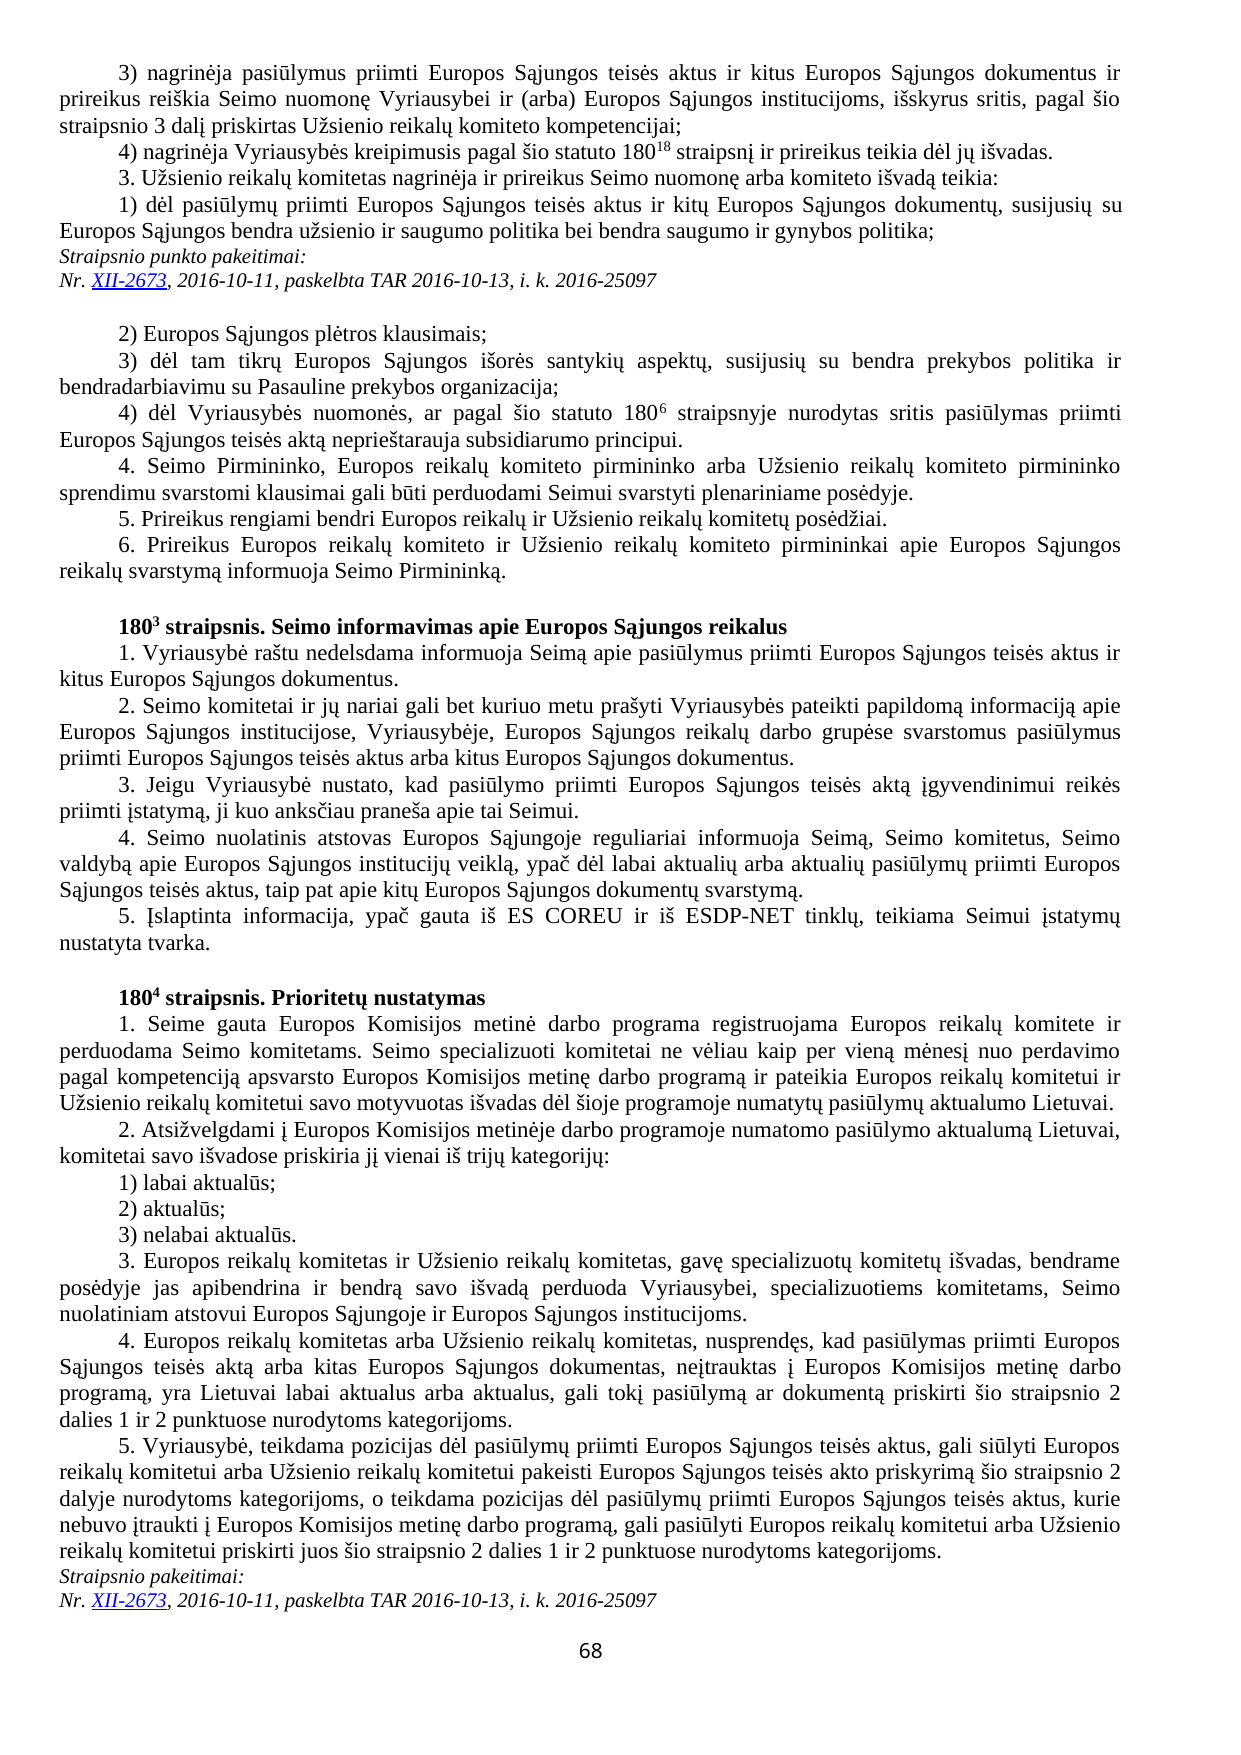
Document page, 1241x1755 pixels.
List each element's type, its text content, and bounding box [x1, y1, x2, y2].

text 1) dėl pasiūlymų priimti Europos Sąjungos teisės aktus ir kitų Europos Sąjungos dokumentų, susijusių su Europos Sąjungos bendra užsienio ir saugumo politika bei bendra saugumo ir gynybos politika; [59, 191, 1122, 243]
text 3) nelabai aktualūs. [59, 1221, 1122, 1248]
text 2) Europos Sąjungos plėtros klausimais; [59, 320, 1122, 347]
text 1) labai aktualūs; [59, 1168, 1122, 1195]
text 1803 straipsnis. Seimo informavimas apie Europos Sąjungos reikalus [59, 613, 1122, 639]
text 4. Seimo Pirmininko, Europos reikalų komiteto pirmininko arba Užsienio reikalų komiteto pirmininko sprendimu svarstomi klausimai gali būti perduodami Seimui svarstyti plenariniame posėdyje. [59, 452, 1122, 505]
text 3. Jeigu Vyriausybė nustato, kad pasiūlymo priimti Europos Sąjungos teisės aktą įgyvendinimui reikės priimti įstatymą, ji kuo anksčiau praneša apie tai Seimui. [59, 771, 1122, 823]
text 3. Užsienio reikalų komitetas nagrinėja ir prireikus Seimo nuomonę arba komiteto išvadą teikia: [59, 164, 1122, 191]
text 4) nagrinėja Vyriausybės kreipimusis pagal šio statuto 18018 straipsnį ir prireikus teikia dėl jų išvadas. [59, 138, 1122, 164]
text 4. Seimo nuolatinis atstovas Europos Sąjungoje reguliariai informuoja Seimą, Seimo komitetus, Seimo valdybą apie Europos Sąjungos institucijų veiklą, ypač dėl labai aktualių arba aktualių pasiūlymų priimti Europos Sąjungos teisės aktus, taip pat apie kitų Europos Sąjungos dokumentų svarstymą. [59, 823, 1122, 903]
text 3. Europos reikalų komitetas ir Užsienio reikalų komitetas, gavę specializuotų komitetų išvadas, bendrame posėdyje jas apibendrina ir bendrą savo išvadą perduoda Vyriausybei, specializuotiems komitetams, Seimo nuolatiniam atstovui Europos Sąjungoje ir Europos Sąjungos institucijoms. [59, 1248, 1122, 1327]
text 6. Prireikus Europos reikalų komiteto ir Užsienio reikalų komiteto pirmininkai apie Europos Sąjungos reikalų svarstymą informuoja Seimo Pirmininką. [59, 531, 1122, 584]
text 5. Įslaptinta informacija, ypač gauta iš ES COREU ir iš ESDP-NET tinklų, teikiama Seimui įstatymų nustatyta tvarka. [59, 903, 1122, 955]
text 2. Atsižvelgdami į Europos Komisijos metinėje darbo programoje numatomo pasiūlymo aktualumą Lietuvai, komitetai savo išvadose priskiria jį vienai iš trijų kategorijų: [59, 1116, 1122, 1168]
text 3) dėl tam tikrų Europos Sąjungos išorės santykių aspektų, susijusių su bendra prekybos politika ir bendradarbiavimu su Pasauline prekybos organizacija; [59, 347, 1122, 399]
text 2. Seimo komitetai ir jų nariai gali bet kuriuo metu prašyti Vyriausybės pateikti papildomą informaciją apie Europos Sąjungos institucijose, Vyriausybėje, Europos Sąjungos reikalų darbo grupėse svarstomus pasiūlymus priimti Europos Sąjungos teisės aktus arba kitus Europos Sąjungos dokumentus. [59, 692, 1122, 771]
text 3) nagrinėja pasiūlymus priimti Europos Sąjungos teisės aktus ir kitus Europos Sąjungos dokumentus ir prireikus reiškia Seimo nuomonę Vyriausybei ir (arba) Europos Sąjungos institucijoms, išskyrus sritis, pagal šio straipsnio 3 dalį priskirtas Užsienio reikalų komiteto kompetencijai; [59, 59, 1122, 138]
text 4. Europos reikalų komitetas arba Užsienio reikalų komitetas, nusprendęs, kad pasiūlymas priimti Europos Sąjungos teisės aktą arba kitas Europos Sąjungos dokumentas, neįtrauktas į Europos Komisijos metinę darbo programą, yra Lietuvai labai aktualus arba aktualus, gali tokį pasiūlymą ar dokumentą priskirti šio straipsnio 2 dalies 1 ir 2 punktuose nurodytoms kategorijoms. [59, 1327, 1122, 1432]
text 4) dėl Vyriausybės nuomonės, ar pagal šio statuto 1806 straipsnyje nurodytas sritis pasiūlymas priimti Europos Sąjungos teisės aktą neprieštarauja subsidiarumo principui. [59, 399, 1122, 452]
text 1. Vyriausybė raštu nedelsdama informuoja Seimą apie pasiūlymus priimti Europos Sąjungos teisės aktus ir kitus Europos Sąjungos dokumentus. [59, 639, 1122, 692]
text Nr. XII-2673, 2016-10-11, paskelbta TAR 2016-10-13, i. k. 2016-25097 [59, 1588, 1122, 1612]
text Nr. XII-2673, 2016-10-11, paskelbta TAR 2016-10-13, i. k. 2016-25097 [59, 268, 1122, 292]
text Straipsnio punkto pakeitimai: [59, 243, 1122, 268]
text 2) aktualūs; [59, 1195, 1122, 1221]
text 1. Seime gauta Europos Komisijos metinė darbo programa registruojama Europos reikalų komitete ir perduodama Seimo komitetams. Seimo specializuoti komitetai ne vėliau kaip per vieną mėnesį nuo perdavimo pagal kompetenciją apsvarsto Europos Komisijos metinę darbo programą ir pateikia Europos reikalų komitetui ir Užsienio reikalų komitetui savo motyvuotas išvadas dėl šioje programoje numatytų pasiūlymų aktualumo Lietuvai. [59, 1010, 1122, 1116]
text 5. Vyriausybė, teikdama pozicijas dėl pasiūlymų priimti Europos Sąjungos teisės aktus, gali siūlyti Europos reikalų komitetui arba Užsienio reikalų komitetui pakeisti Europos Sąjungos teisės akto priskyrimą šio straipsnio 2 dalyje nurodytoms kategorijoms, o teikdama pozicijas dėl pasiūlymų priimti Europos Sąjungos teisės aktus, kurie nebuvo įtraukti į Europos Komisijos metinę darbo programą, gali pasiūlyti Europos reikalų komitetui arba Užsienio reikalų komitetui priskirti juos šio straipsnio 2 dalies 1 ir 2 punktuose nurodytoms kategorijoms. [59, 1432, 1122, 1564]
text Straipsnio pakeitimai: [59, 1564, 1122, 1588]
text 1804 straipsnis. Prioritetų nustatymas [59, 984, 1122, 1010]
text 5. Prireikus rengiami bendri Europos reikalų ir Užsienio reikalų komitetų posėdžiai. [59, 505, 1122, 531]
